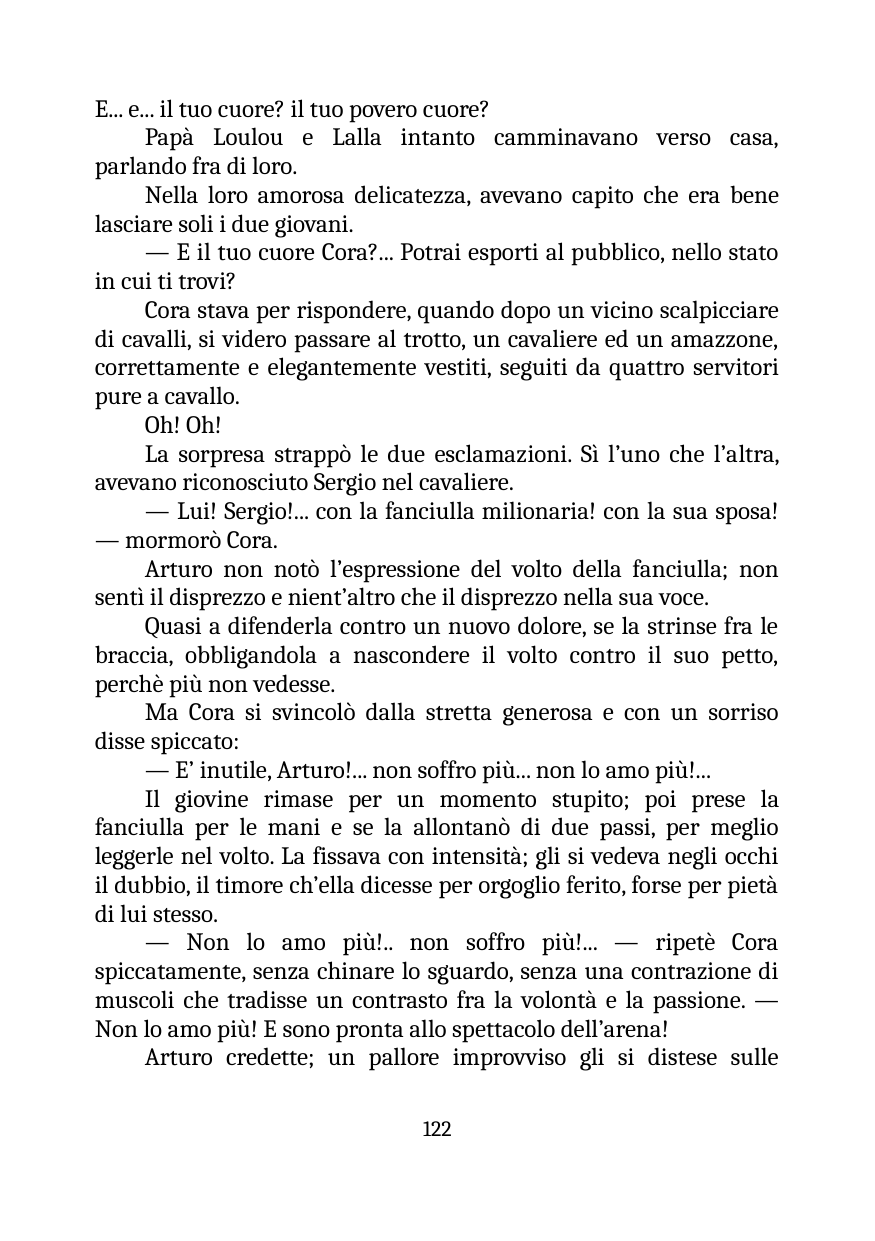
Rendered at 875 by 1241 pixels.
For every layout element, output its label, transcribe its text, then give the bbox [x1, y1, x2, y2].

text Arturo credette; un pallore improvviso gli si distese sulle [94, 1043, 779, 1072]
text Cora stava per rispondere, quando dopo un vicino scalpicciare di cavalli, si videro passare al trotto, un cavaliere ed un amazzone, correttamente e elegantemente vestiti, seguiti da quattro servitori pure a cavallo. [94, 296, 779, 411]
text Arturo non notò l’espressione del volto della fanciulla; non sentì il disprezzo e nient’altro che il disprezzo nella sua voce. [94, 554, 779, 612]
text Nella loro amorosa delicatezza, avevano capito che era bene lasciare soli i due giovani. [94, 181, 779, 238]
text Ma Cora si svincolò dalla stretta generosa e con un sorriso disse spiccato: [94, 698, 779, 756]
text — Non lo amo più!.. non soffro più!... — ripetè Cora spiccatamente, senza chinare lo sguardo, senza una contrazione di muscoli che tradisse un contrasto fra la volontà e la passione. — Non lo amo più! E sono pronta allo spettacolo dell’arena! [94, 928, 779, 1043]
text Papà Loulou e Lalla intanto camminavano verso casa, parlando fra di loro. [94, 123, 779, 181]
text Quasi a difenderla contro un nuovo dolore, se la strinse fra le braccia, obbligandola a nascondere il volto contro il suo petto, perchè più non vedesse. [94, 612, 779, 698]
text Oh! Oh! [94, 411, 779, 439]
text Il giovine rimase per un momento stupito; poi prese la fanciulla per le mani e se la allontanò di due passi, per meglio leggerle nel volto. La fissava con intensità; gli si vedeva negli occhi il dubbio, il timore ch’ella dicesse per orgoglio ferito, forse per pietà di lui stesso. [94, 784, 779, 928]
text — Lui! Sergio!... con la fanciulla milionaria! con la sua sposa! — mormorò Cora. [94, 497, 779, 554]
text E... e... il tuo cuore? il tuo povero cuore? [94, 94, 779, 123]
text La sorpresa strappò le due esclamazioni. Sì l’uno che l’altra, avevano riconosciuto Sergio nel cavaliere. [94, 439, 779, 497]
text — E il tuo cuore Cora?... Potrai esporti al pubblico, nello stato in cui ti trovi? [94, 238, 779, 296]
text — E’ inutile, Arturo!... non soffro più... non lo amo più!... [94, 756, 779, 784]
